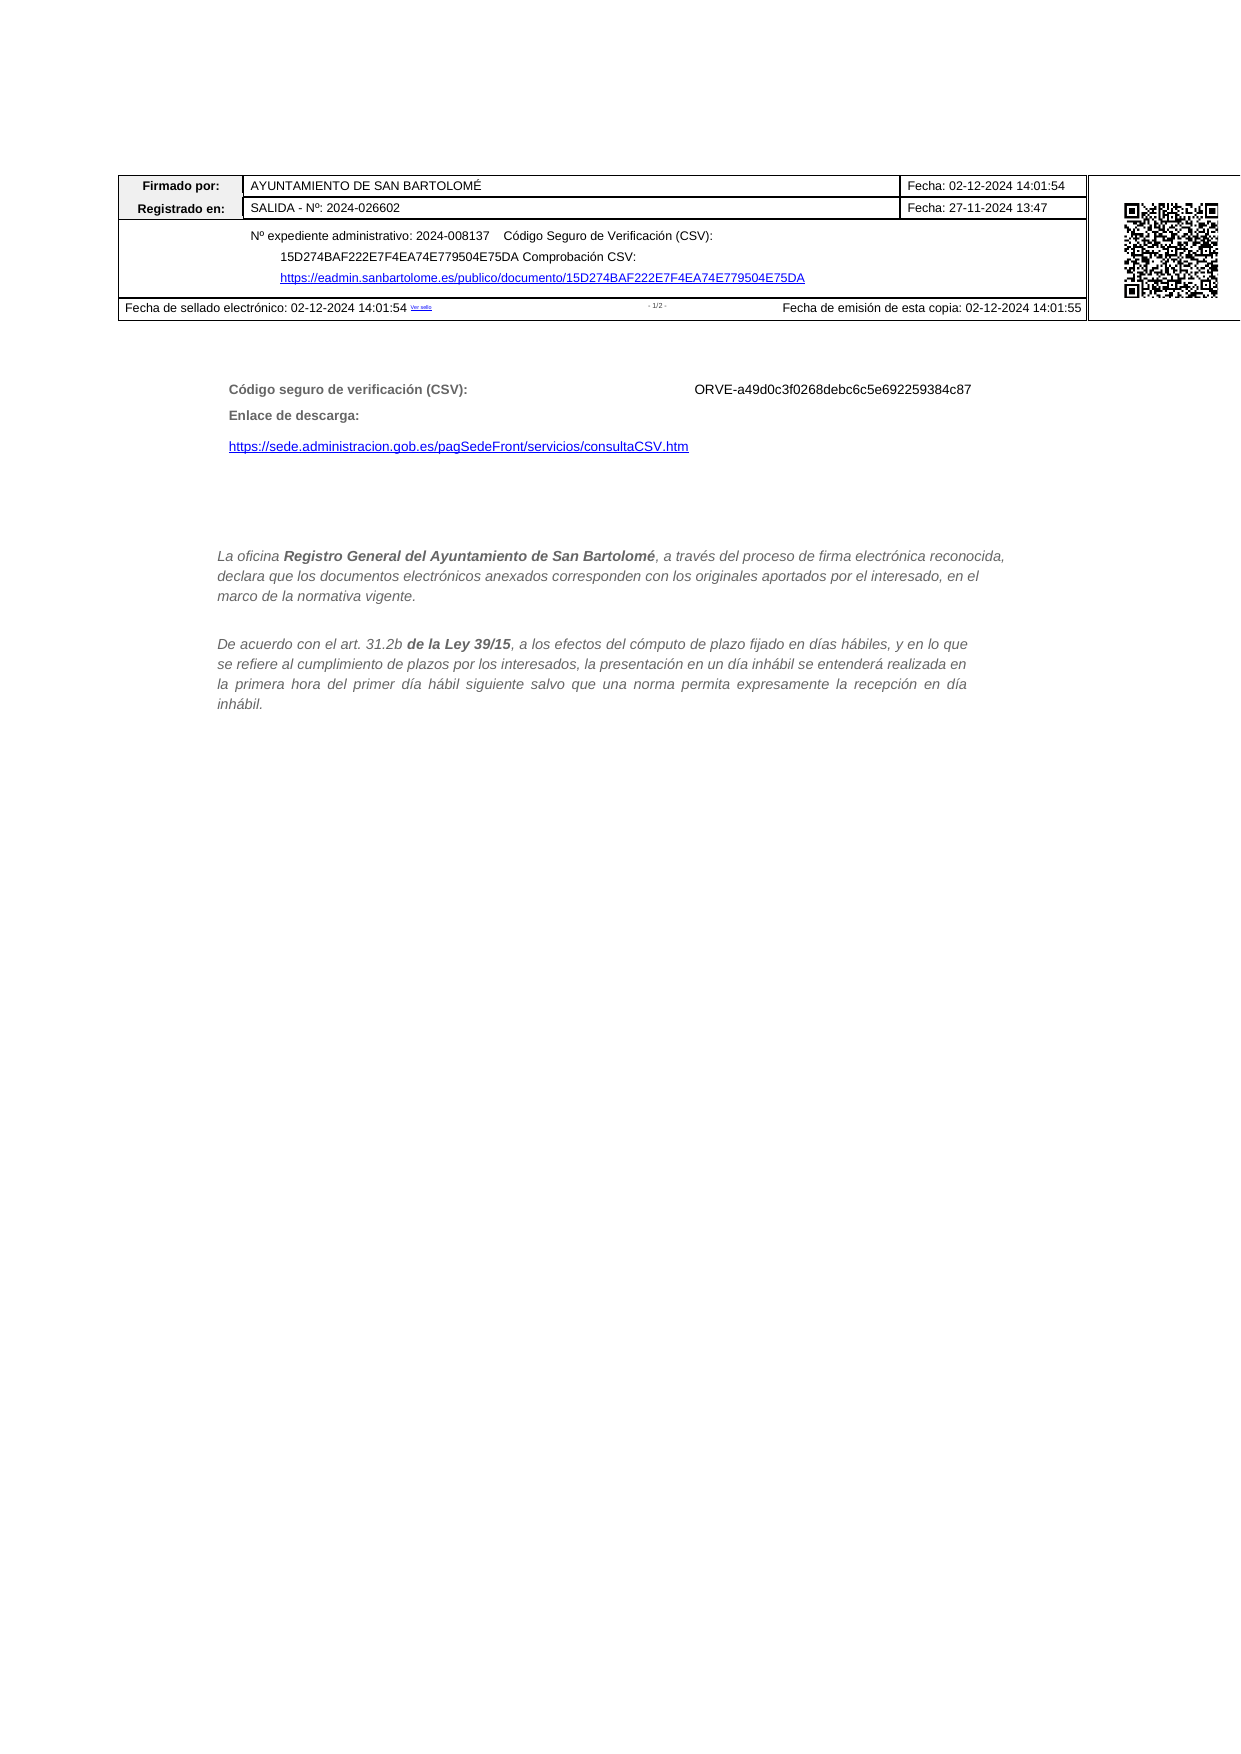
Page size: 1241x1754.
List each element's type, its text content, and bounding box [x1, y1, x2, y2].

text Código seguro de verificación (CSV): ORVE-a49d0c3f0268debc6c5e692259384c87 [228, 381, 1122, 397]
text De acuerdo con el art. 31.2b de la Ley 39/15, a los efectos del cómputo de plazo fijado en días hábiles, y en lo que se refiere al cumplimiento de plazos por los interesados, la presentación en un día inhábil se entenderá realizada en la primera hora del primer día hábil siguiente salvo que una norma permita expresamente la recepción en día inhábil. [217, 636, 970, 713]
table_header AYUNTAMIENTO DE SAN BARTOLOMÉ [244, 176, 899, 196]
table_header Fecha: 02-12-2024 14:01:54 [901, 176, 1086, 196]
text Enlace de descarga: https://sede.administracion.gob.es/pagSedeFront/servicios/consultaCSV.htm [228, 407, 1122, 454]
table_cell Nº expediente administrativo: 2024-008137 Código Seguro de Verificación (CSV): 15D274BAF222E7F4EA74E779504E75DA Comprobación CSV: https://eadmin.sanbartolome.es/publico/documento/15D274BAF222E7F4EA74E779504E75DA [119, 220, 1086, 297]
table_header Firmado por: [119, 176, 242, 193]
table_cell Fecha: 27-11-2024 13:47 [901, 198, 1086, 218]
table_cell Fecha de sellado electrónico: 02-12-2024 14:01:54 Ver sello - 1/2 - Fecha de emisión de esta copia: 02-12-2024 14:01:55 [119, 299, 1086, 320]
text La oficina Registro General del Ayuntamiento de San Bartolomé, a través del proceso de firma electrónica reconocida, declara que los documentos electrónicos anexados corresponden con los originales aportados por el interesado, en el marco de la normativa vigente. [217, 547, 1025, 604]
table_header [1089, 176, 1240, 320]
table_cell SALIDA - Nº: 2024-026602 [244, 198, 899, 218]
table_cell Registrado en: [119, 200, 242, 216]
